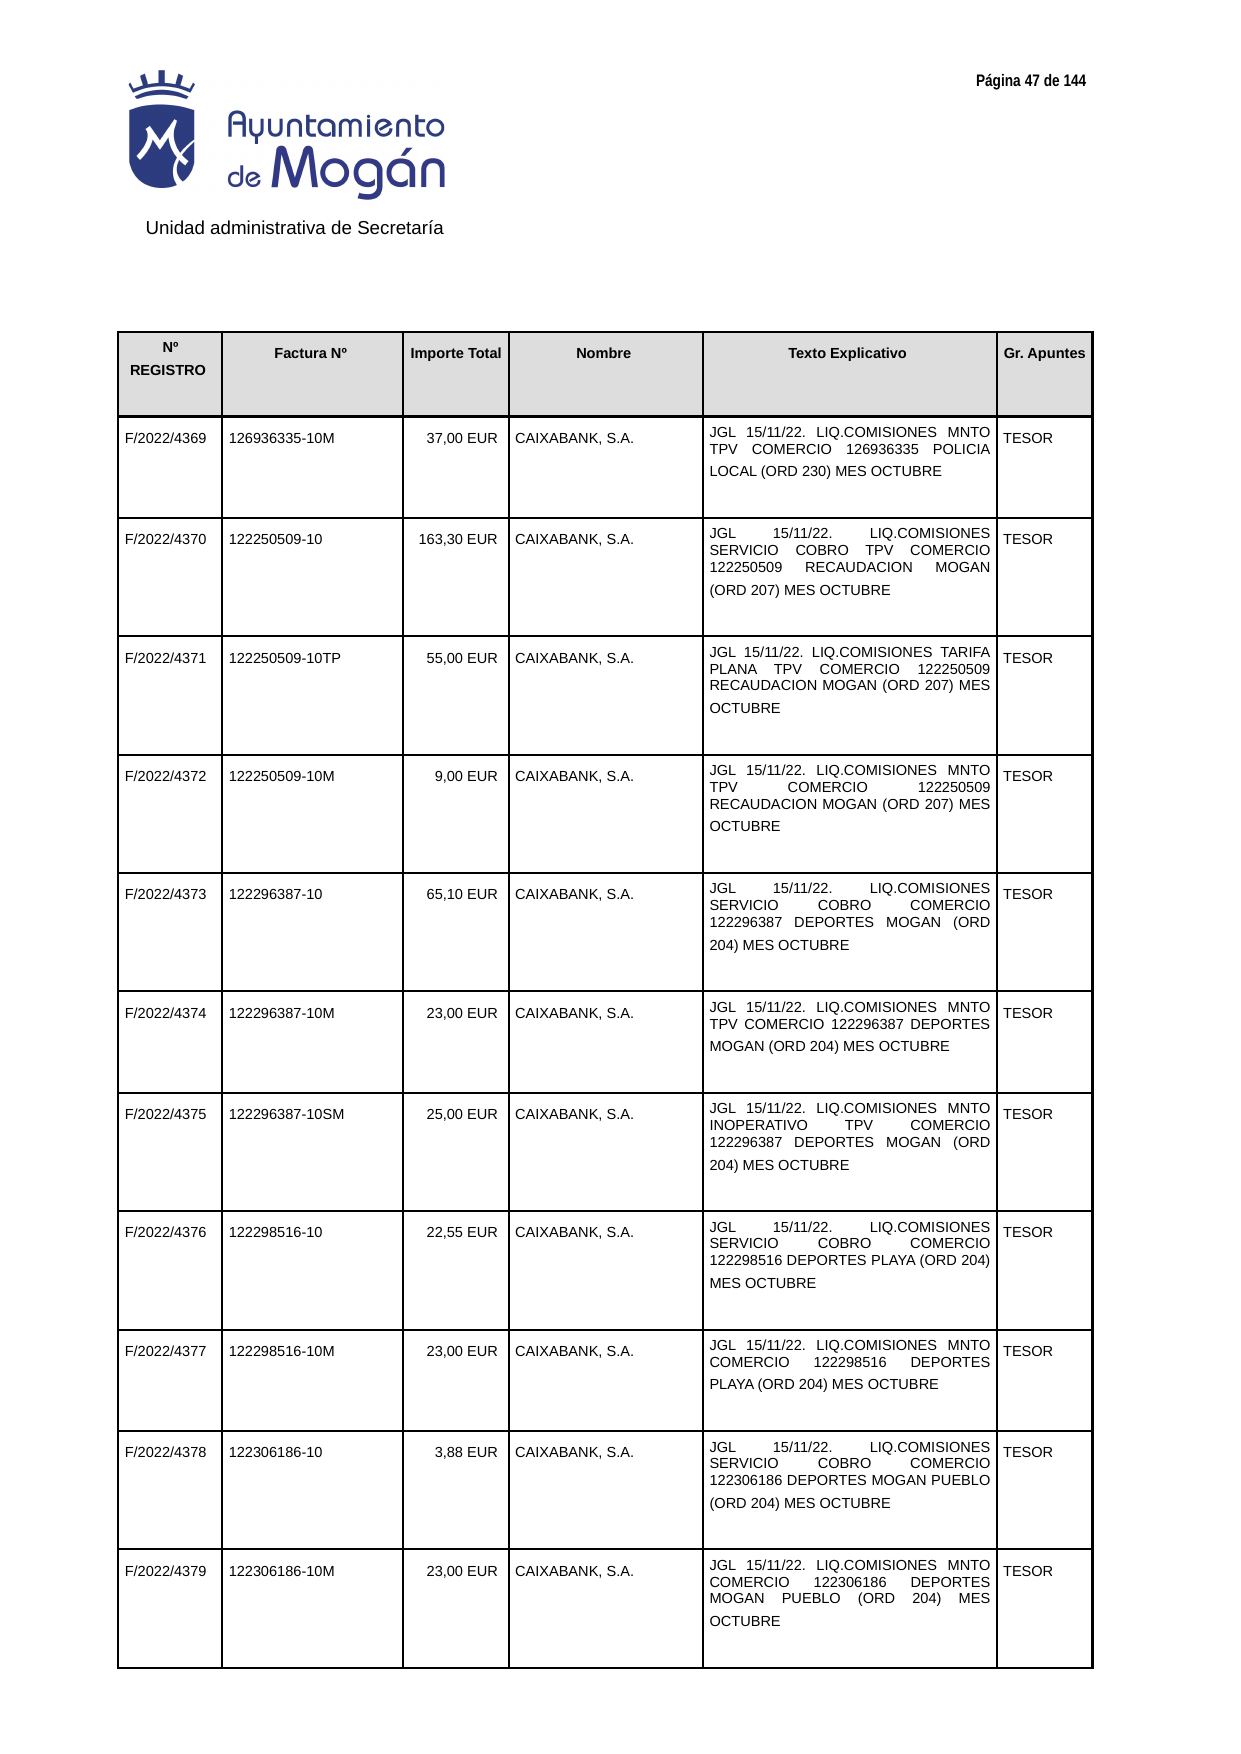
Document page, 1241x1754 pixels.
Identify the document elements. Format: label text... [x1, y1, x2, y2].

table_cell 122296387-10 [223, 874, 402, 990]
table_cell TESOR [998, 1432, 1091, 1548]
table_cell F/2022/4369 [119, 418, 221, 517]
table_cell 163,30 EUR [404, 519, 508, 635]
table_header Texto Explicativo [704, 333, 996, 415]
table_cell TESOR [998, 1212, 1091, 1328]
table_cell F/2022/4377 [119, 1331, 221, 1430]
table_cell 37,00 EUR [404, 418, 508, 517]
table_cell TESOR [998, 756, 1091, 872]
table_cell CAIXABANK, S.A. [510, 519, 702, 635]
table_cell TESOR [998, 519, 1091, 635]
picture [128, 70, 445, 206]
table_cell F/2022/4375 [119, 1094, 221, 1210]
table_cell 122298516-10 [223, 1212, 402, 1328]
table_cell JGL 15/11/22. LIQ.COMISIONES SERVICIO COBRO COMERCIO 122298516 DEPORTES PLAYA (ORD 204) MES OCTUBRE [704, 1212, 996, 1328]
table_cell 23,00 EUR [404, 1331, 508, 1430]
table_cell 23,00 EUR [404, 992, 508, 1092]
table_cell 126936335-10M [223, 418, 402, 517]
table_cell TESOR [998, 637, 1091, 753]
table_cell 122306186-10 [223, 1432, 402, 1548]
table_cell 122296387-10M [223, 992, 402, 1092]
table_cell TESOR [998, 1550, 1091, 1667]
table_header Importe Total [404, 333, 508, 415]
table_cell TESOR [998, 1094, 1091, 1210]
table_cell 25,00 EUR [404, 1094, 508, 1210]
table_cell TESOR [998, 874, 1091, 990]
table_cell CAIXABANK, S.A. [510, 1212, 702, 1328]
table_cell 122298516-10M [223, 1331, 402, 1430]
table_cell F/2022/4378 [119, 1432, 221, 1548]
table_cell 65,10 EUR [404, 874, 508, 990]
table_cell 22,55 EUR [404, 1212, 508, 1328]
table_cell JGL 15/11/22. LIQ.COMISIONES SERVICIO COBRO COMERCIO 122296387 DEPORTES MOGAN (ORD 204) MES OCTUBRE [704, 874, 996, 990]
table_cell JGL 15/11/22. LIQ.COMISIONES TARIFA PLANA TPV COMERCIO 122250509 RECAUDACION MOGAN (ORD 207) MES OCTUBRE [704, 637, 996, 753]
table_cell 9,00 EUR [404, 756, 508, 872]
table_cell CAIXABANK, S.A. [510, 1331, 702, 1430]
table_cell 23,00 EUR [404, 1550, 508, 1667]
table_header Nombre [510, 333, 702, 415]
table_cell CAIXABANK, S.A. [510, 992, 702, 1092]
table_header Gr. Apuntes [998, 333, 1091, 415]
table_cell CAIXABANK, S.A. [510, 874, 702, 990]
table_cell CAIXABANK, S.A. [510, 1094, 702, 1210]
table_cell JGL 15/11/22. LIQ.COMISIONES MNTO INOPERATIVO TPV COMERCIO 122296387 DEPORTES MOGAN (ORD 204) MES OCTUBRE [704, 1094, 996, 1210]
table_cell F/2022/4370 [119, 519, 221, 635]
table_cell 122250509-10M [223, 756, 402, 872]
table_cell CAIXABANK, S.A. [510, 418, 702, 517]
table_cell JGL 15/11/22. LIQ.COMISIONES SERVICIO COBRO TPV COMERCIO 122250509 RECAUDACION MOGAN (ORD 207) MES OCTUBRE [704, 519, 996, 635]
table_cell F/2022/4372 [119, 756, 221, 872]
table_cell 122250509-10 [223, 519, 402, 635]
table_cell F/2022/4374 [119, 992, 221, 1092]
table_cell F/2022/4379 [119, 1550, 221, 1667]
table_cell TESOR [998, 992, 1091, 1092]
table_header Factura Nº [223, 333, 402, 415]
table_cell JGL 15/11/22. LIQ.COMISIONES SERVICIO COBRO COMERCIO 122306186 DEPORTES MOGAN PUEBLO (ORD 204) MES OCTUBRE [704, 1432, 996, 1548]
table_cell CAIXABANK, S.A. [510, 1550, 702, 1667]
table_cell JGL 15/11/22. LIQ.COMISIONES MNTO COMERCIO 122306186 DEPORTES MOGAN PUEBLO (ORD 204) MES OCTUBRE [704, 1550, 996, 1667]
table_cell F/2022/4371 [119, 637, 221, 753]
table_cell TESOR [998, 1331, 1091, 1430]
table_cell JGL 15/11/22. LIQ.COMISIONES MNTO TPV COMERCIO 122296387 DEPORTES MOGAN (ORD 204) MES OCTUBRE [704, 992, 996, 1092]
table_cell CAIXABANK, S.A. [510, 756, 702, 872]
table_cell 122250509-10TP [223, 637, 402, 753]
table_header Nº REGISTRO [119, 333, 221, 415]
table_cell TESOR [998, 418, 1091, 517]
table_cell JGL 15/11/22. LIQ.COMISIONES MNTO COMERCIO 122298516 DEPORTES PLAYA (ORD 204) MES OCTUBRE [704, 1331, 996, 1430]
table_cell F/2022/4376 [119, 1212, 221, 1328]
table_cell CAIXABANK, S.A. [510, 1432, 702, 1548]
table_cell CAIXABANK, S.A. [510, 637, 702, 753]
table_cell JGL 15/11/22. LIQ.COMISIONES MNTO TPV COMERCIO 126936335 POLICIA LOCAL (ORD 230) MES OCTUBRE [704, 418, 996, 517]
table_cell 122306186-10M [223, 1550, 402, 1667]
table_cell 3,88 EUR [404, 1432, 508, 1548]
table_cell JGL 15/11/22. LIQ.COMISIONES MNTO TPV COMERCIO 122250509 RECAUDACION MOGAN (ORD 207) MES OCTUBRE [704, 756, 996, 872]
table_cell 55,00 EUR [404, 637, 508, 753]
table_cell F/2022/4373 [119, 874, 221, 990]
table_cell 122296387-10SM [223, 1094, 402, 1210]
